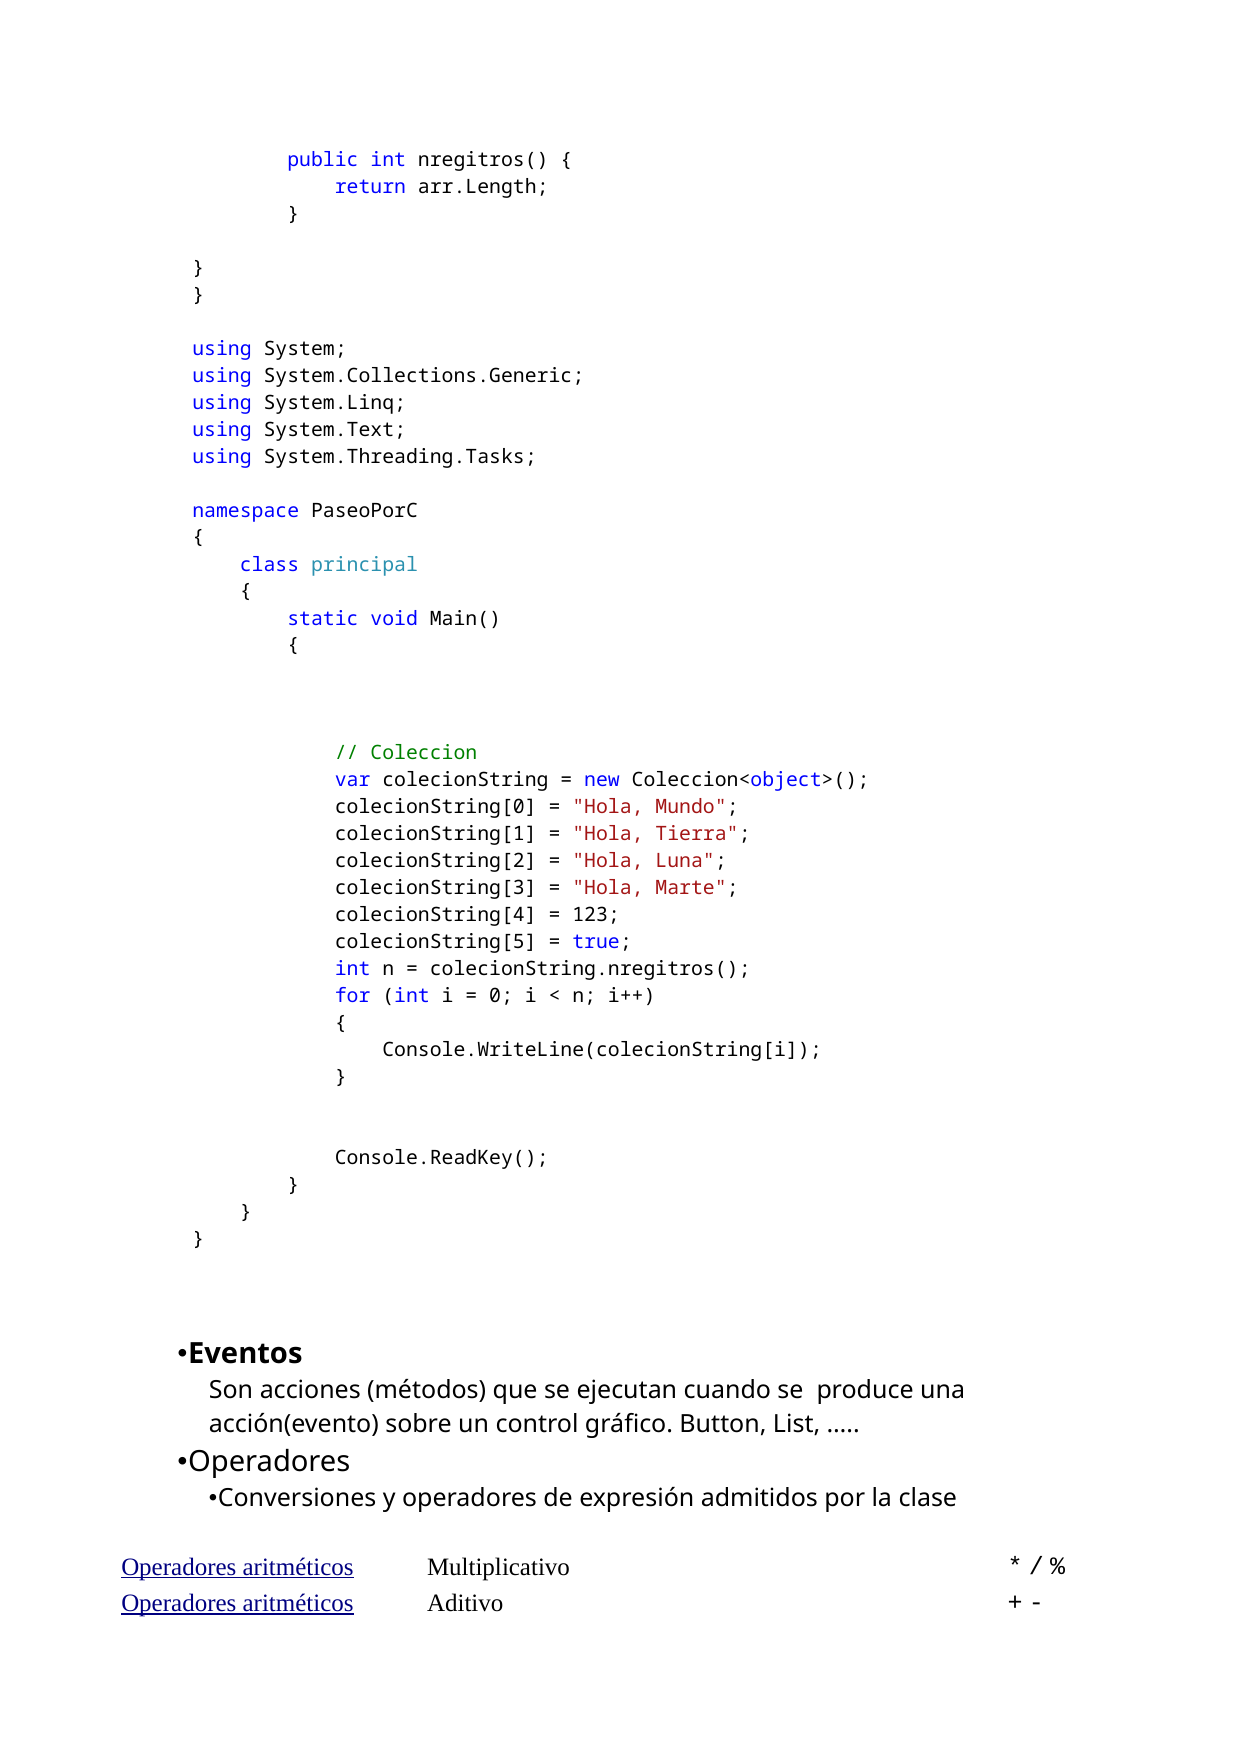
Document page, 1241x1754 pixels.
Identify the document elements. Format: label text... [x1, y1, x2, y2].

text int n = colecionString.nregitros(); [192, 954, 1122, 981]
text } [192, 253, 1122, 280]
text } [192, 1197, 1122, 1224]
text using System.Linq; [192, 388, 1122, 415]
text namespace PaseoPorC [192, 496, 1122, 523]
text public int nregitros() { [192, 145, 1122, 172]
text colecionString[3] = "Hola, Marte"; [192, 873, 1122, 901]
text for (int i = 0; i < n; i++) [192, 981, 1122, 1008]
text using System.Threading.Tasks; [192, 442, 1122, 469]
text colecionString[5] = true; [192, 927, 1122, 954]
text { [192, 1008, 1122, 1035]
text } [192, 199, 1122, 226]
text using System.Text; [192, 415, 1122, 442]
text Console.WriteLine(colecionString[i]); [192, 1035, 1122, 1062]
text { [192, 631, 1122, 658]
text } [192, 1062, 1122, 1089]
text using System; [192, 334, 1122, 361]
list Operadores [118, 1440, 1122, 1480]
text } [192, 1224, 1122, 1251]
list Conversiones y operadores de expresión admitidos por la clase [118, 1480, 1122, 1514]
text } [192, 1170, 1122, 1197]
text Console.ReadKey(); [192, 1143, 1122, 1170]
table_cell Aditivo [424, 1585, 1004, 1621]
text { [192, 523, 1122, 550]
table_header Operadores aritméticos [118, 1548, 424, 1584]
table_cell + - [1005, 1585, 1122, 1621]
text class principal [192, 550, 1122, 577]
table_header Multiplicativo [424, 1548, 1004, 1584]
text using System.Collections.Generic; [192, 361, 1122, 388]
text { [192, 577, 1122, 604]
text // Coleccion [192, 739, 1122, 766]
text colecionString[0] = "Hola, Mundo"; [192, 793, 1122, 819]
text } [192, 280, 1122, 307]
text colecionString[1] = "Hola, Tierra"; [192, 819, 1122, 847]
list Son acciones (métodos) que se ejecutan cuando se produce una acción(evento) sobre un control gráfico. Button, List, ….. [118, 1372, 1122, 1440]
table_cell Operadores aritméticos [118, 1585, 424, 1621]
text var colecionString = new Coleccion<object>(); [192, 766, 1122, 793]
list Eventos [118, 1332, 1122, 1372]
text colecionString[2] = "Hola, Luna"; [192, 847, 1122, 873]
table_header * / % [1005, 1548, 1122, 1584]
text return arr.Length; [192, 172, 1122, 199]
text static void Main() [192, 604, 1122, 631]
text colecionString[4] = 123; [192, 901, 1122, 927]
